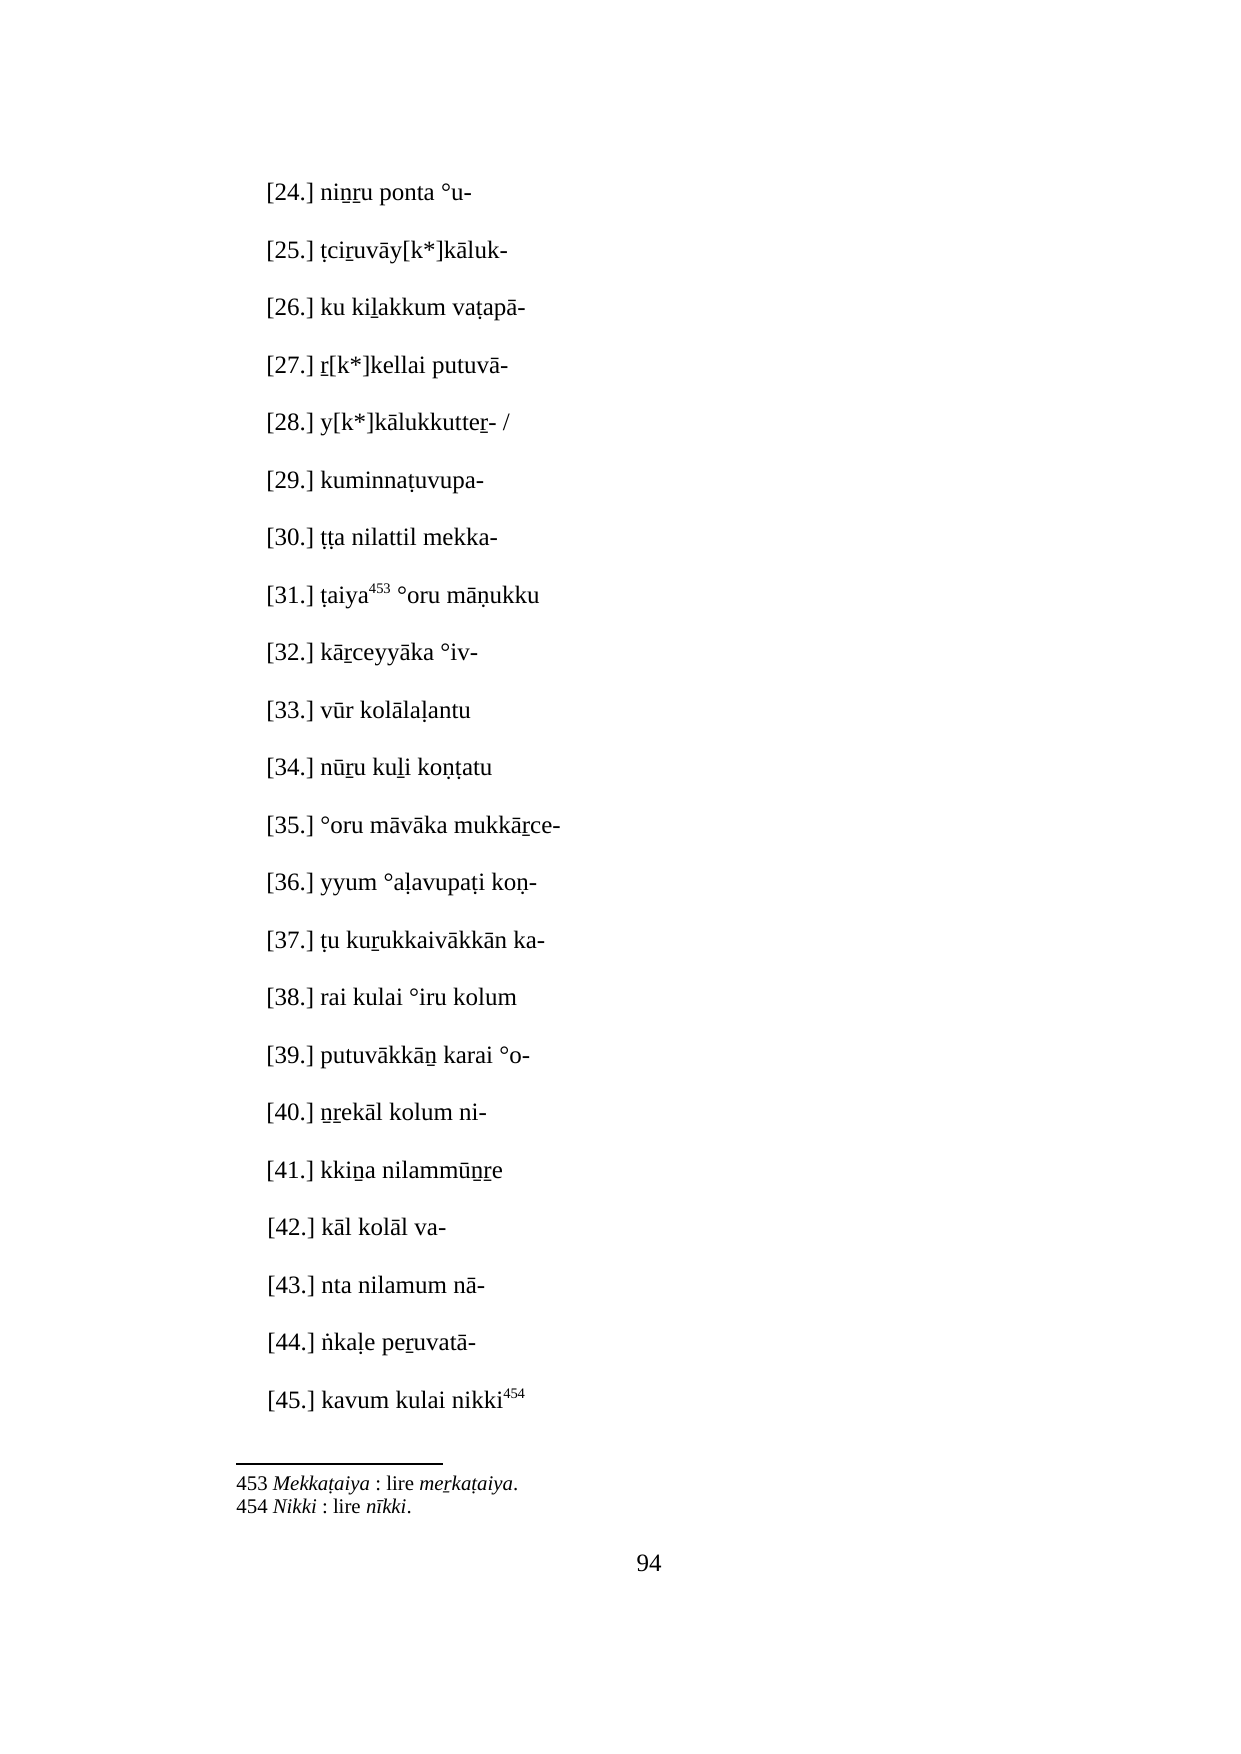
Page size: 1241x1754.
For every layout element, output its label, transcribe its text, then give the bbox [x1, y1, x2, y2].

text [33.] vūr kolālaḷantu [266, 695, 1061, 723]
text [44.] ṅkaḷe peṟuvatā- [267, 1327, 1061, 1356]
text Mekkaṭaiya : lire meṟkaṭaiya. [236, 1470, 1061, 1494]
text [29.] kuminnaṭuvupa- [266, 465, 1061, 493]
text [35.] °oru māvāka mukkāṟce- [266, 810, 1061, 838]
text [39.] putuvākkāṉ karai °o- [266, 1040, 1061, 1068]
text [45.] kavum kulai nikki [267, 1385, 1061, 1413]
text [34.] nūṟu kuḻi koṇṭatu [266, 752, 1061, 781]
text [42.] kāl kolāl va- [267, 1212, 1061, 1241]
text [30.] ṭṭa nilattil mekka- [266, 522, 1061, 551]
text [32.] kāṟceyyāka °iv- [266, 637, 1061, 666]
text [38.] rai kulai °iru kolum [266, 982, 1061, 1011]
text Nikki : lire nīkki. [236, 1494, 1061, 1518]
text [24.] niṉṟu ponta °u- [266, 177, 1061, 206]
text [36.] yyum °aḷavupaṭi koṇ- [266, 867, 1061, 896]
text [37.] ṭu kuṟukkaivākkān ka- [266, 925, 1061, 953]
text [25.] ṭciṟuvāy[k*]kāluk- [266, 235, 1061, 263]
text [26.] ku kiḻakkum vaṭapā- [266, 292, 1061, 321]
text [40.] ṉṟekāl kolum ni- [266, 1097, 1061, 1126]
text [31.] ṭaiya °oru māṇukku [266, 580, 1061, 608]
text [27.] ṟ[k*]kellai putuvā- [266, 350, 1061, 378]
text [43.] nta nilamum nā- [267, 1270, 1061, 1298]
text [28.] y[k*]kālukkutteṟ- / [266, 407, 1061, 436]
text [41.] kkiṉa nilammūṉṟe [266, 1155, 1061, 1183]
